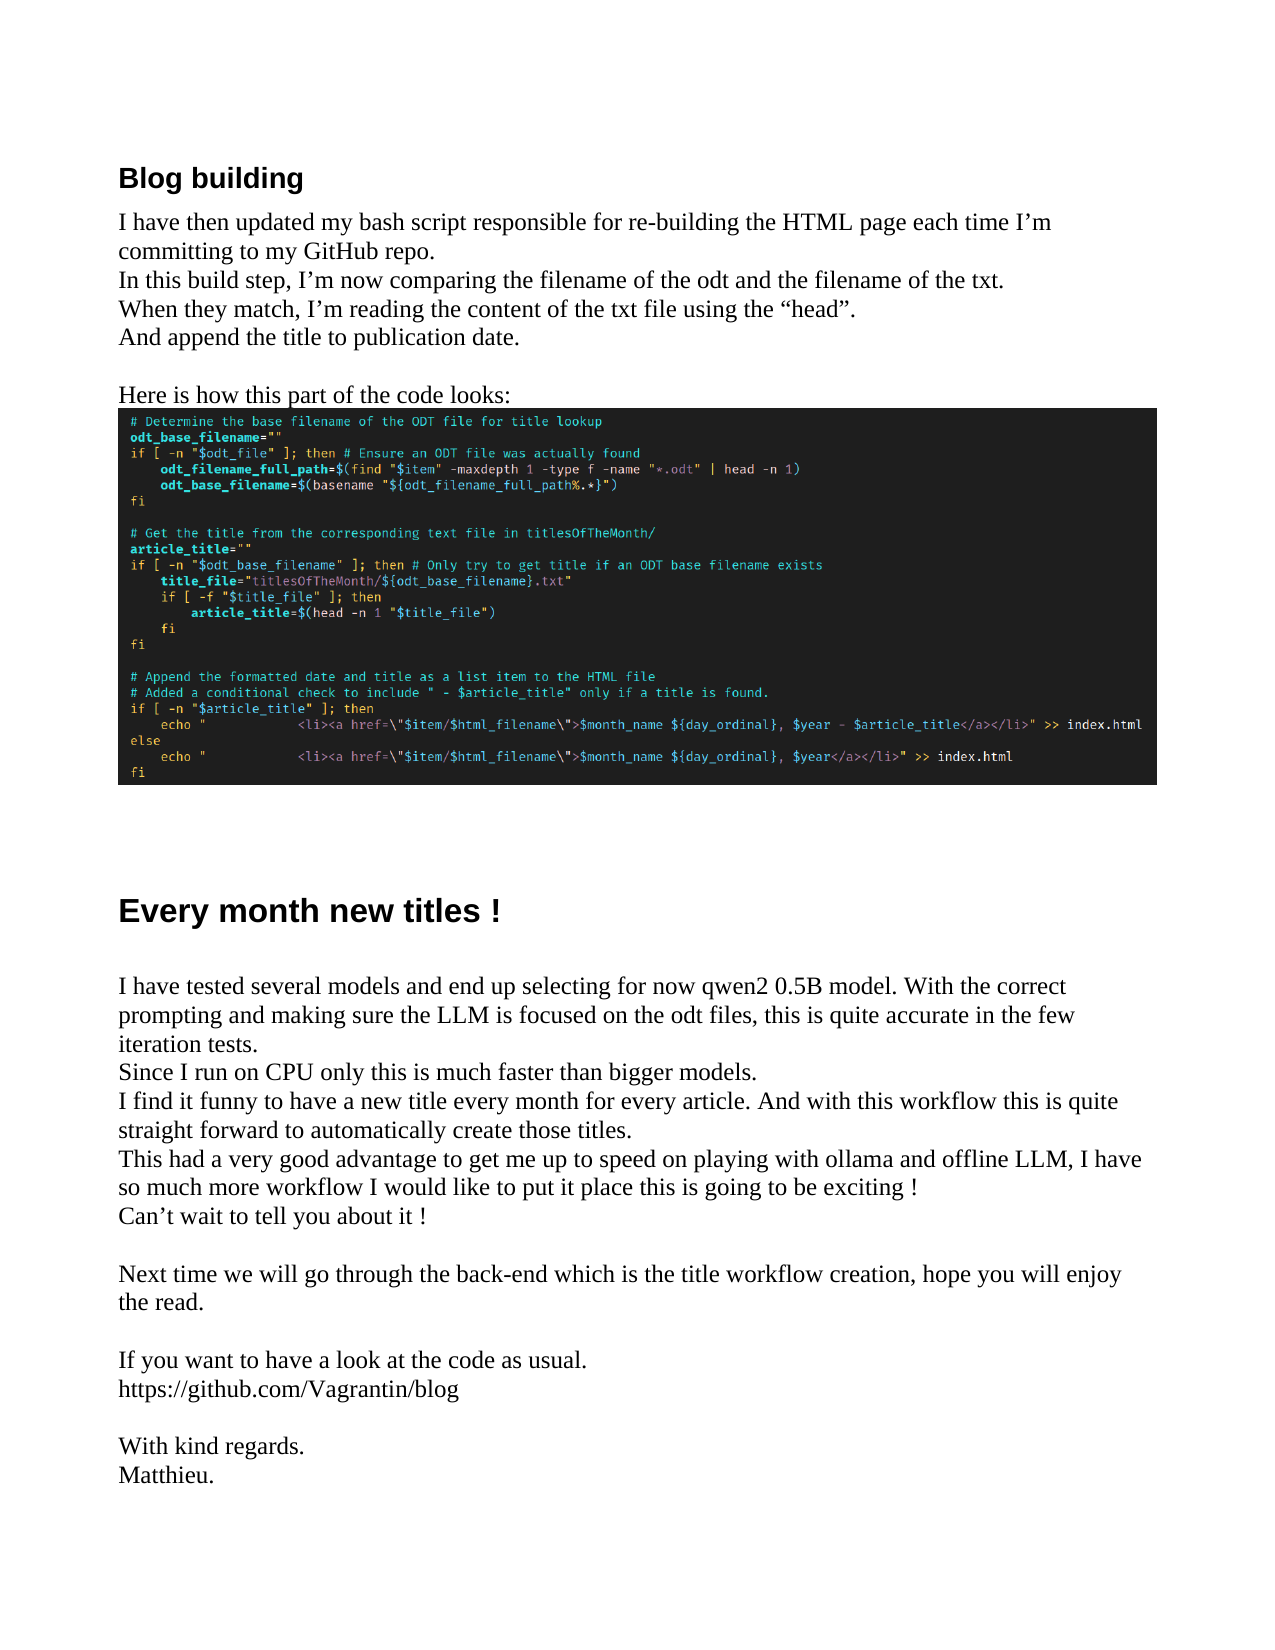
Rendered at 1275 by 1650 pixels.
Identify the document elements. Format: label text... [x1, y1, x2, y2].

text If you want to have a look at the code as usual. [118, 1345, 1157, 1374]
text This had a very good advantage to get me up to speed on playing with ollama and offline LLM, I have so much more workflow I would like to put it place this is going to be exciting ! [118, 1144, 1157, 1201]
text When they match, I’m reading the content of the txt file using the “head”. [118, 294, 1157, 322]
text Matthieu. [118, 1460, 1157, 1489]
text In this build step, I’m now comparing the filename of the odt and the filename of the txt. [118, 265, 1157, 294]
text With kind regards. [118, 1431, 1157, 1460]
subtitle Every month new titles ! [118, 892, 1157, 930]
text Next time we will go through the back-end which is the title workflow creation, hope you will enjoy the read. [118, 1259, 1157, 1316]
text Can’t wait to tell you about it ! [118, 1201, 1157, 1230]
text Here is how this part of the code looks: [118, 380, 1157, 408]
subtitle Blog building [118, 161, 1157, 195]
text And append the title to publication date. [118, 322, 1157, 351]
text https://github.com/Vagrantin/blog [118, 1374, 1157, 1402]
text I have tested several models and end up selecting for now qwen2 0.5B model. With the correct prompting and making sure the LLM is focused on the odt files, this is quite accurate in the few iteration tests. Since I run on CPU only this is much faster than bigger models. [118, 971, 1157, 1086]
text I find it funny to have a new title every month for every article. And with this workflow this is quite straight forward to automatically create those titles. [118, 1086, 1157, 1144]
picture [118, 408, 1157, 785]
text I have then updated my bash script responsible for re-building the HTML page each time I’m committing to my GitHub repo. [118, 207, 1157, 265]
